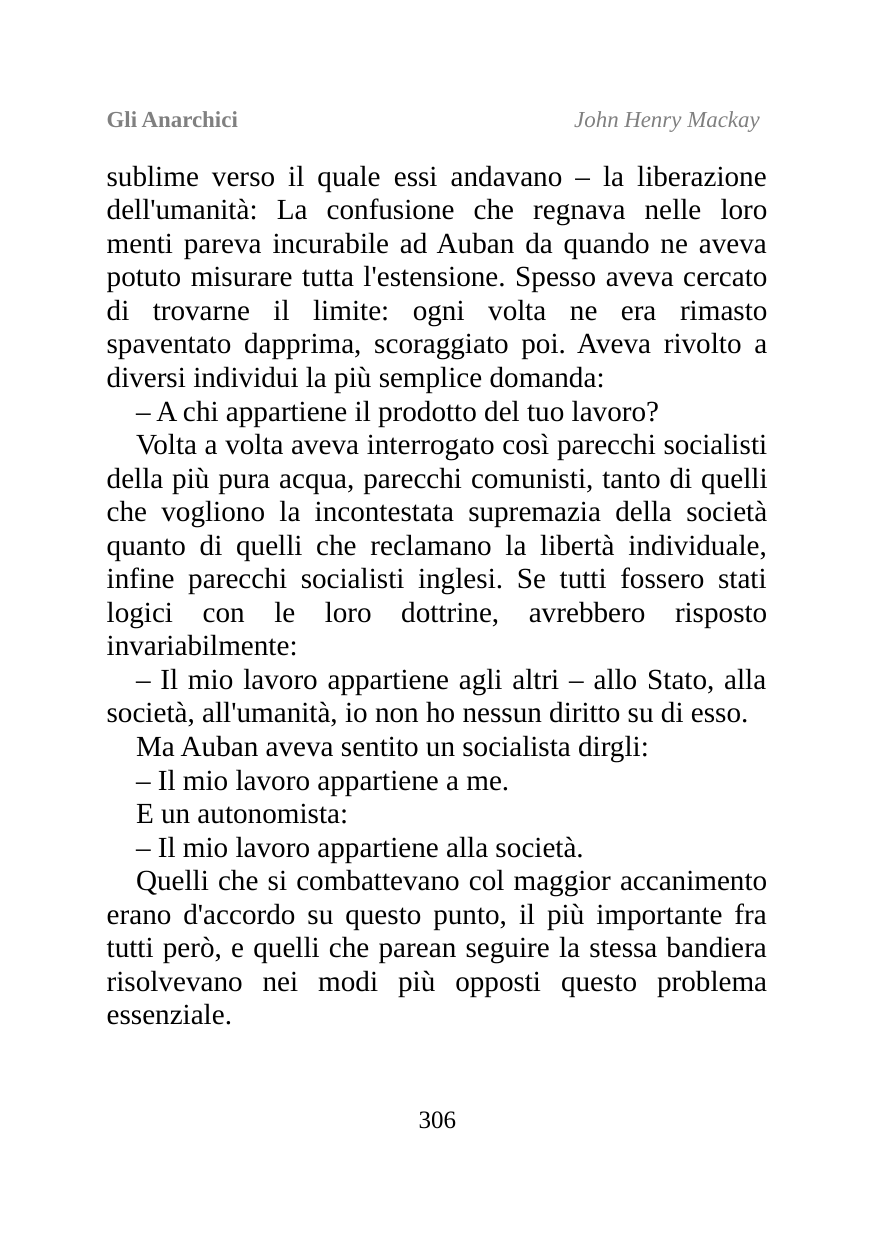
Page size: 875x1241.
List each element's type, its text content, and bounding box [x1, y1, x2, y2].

text – Il mio lavoro appartiene alla società. [106, 830, 768, 863]
text – Il mio lavoro appartiene a me. [106, 763, 768, 796]
text – A chi appartiene il prodotto del tuo lavoro? [106, 394, 768, 427]
text Quelli che si combattevano col maggior accanimento erano d'accordo su questo punto, il più importante fra tutti però, e quelli che parean seguire la stessa bandiera risolvevano nei modi più opposti questo problema essenziale. [106, 863, 768, 1031]
text sublime verso il quale essi andavano – la liberazione dell'umanità: La confusione che regnava nelle loro menti pareva incurabile ad Auban da quando ne aveva potuto misurare tutta l'estensione. Spesso aveva cercato di trovarne il limite: ogni volta ne era rimasto spaventato dapprima, scoraggiato poi. Aveva rivolto a diversi individui la più semplice domanda: [106, 159, 768, 394]
text Volta a volta aveva interrogato così parecchi socialisti della più pura acqua, parecchi comunisti, tanto di quelli che vogliono la incontestata supremazia della società quanto di quelli che reclamano la libertà individuale, infine parecchi socialisti inglesi. Se tutti fossero stati logici con le loro dottrine, avrebbero risposto invariabilmente: [106, 427, 768, 662]
text Ma Auban aveva sentito un socialista dirgli: [106, 729, 768, 763]
text – Il mio lavoro appartiene agli altri – allo Stato, alla società, all'umanità, io non ho nessun diritto su di esso. [106, 662, 768, 729]
text E un autonomista: [106, 796, 768, 830]
